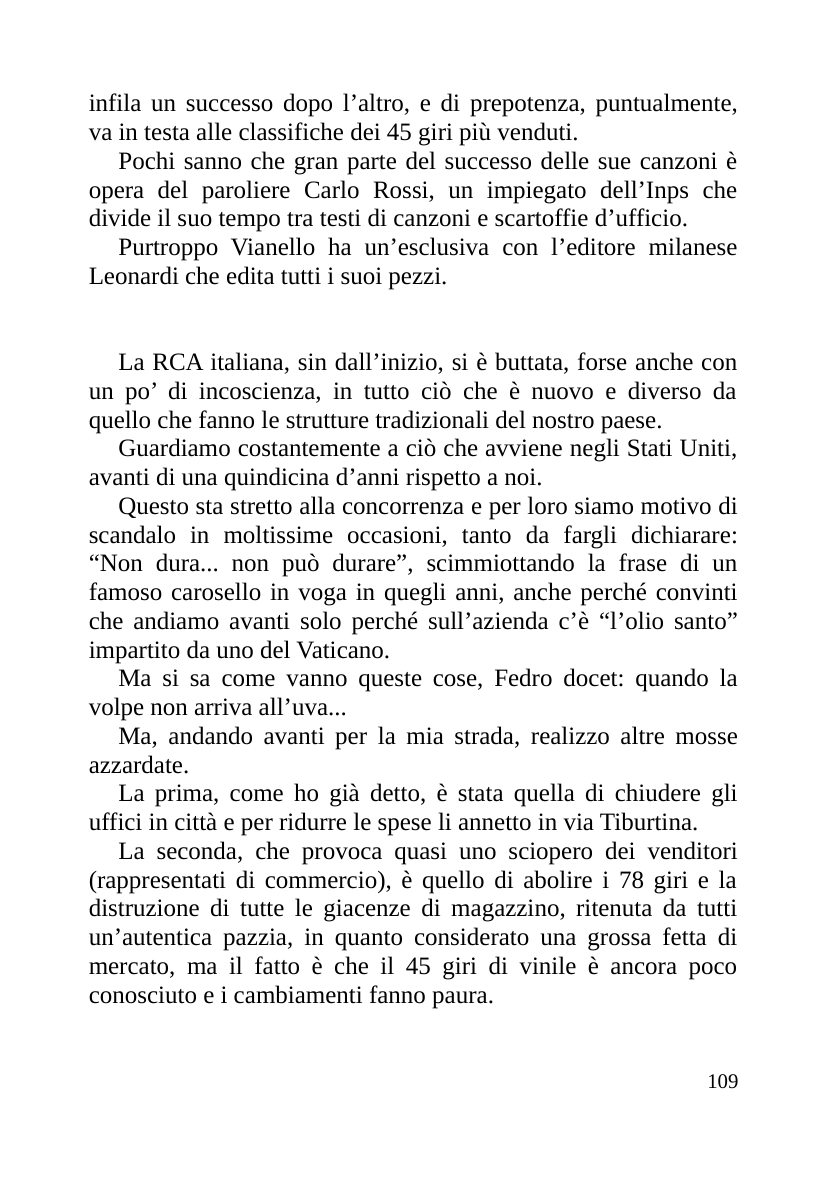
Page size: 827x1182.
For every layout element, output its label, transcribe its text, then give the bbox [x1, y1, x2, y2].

text La prima, come ho già detto, è stata quella di chiudere gli uffici in città e per ridurre le spese li annetto in via Tiburtina. [88, 778, 738, 836]
text Purtroppo Vianello ha un’esclusiva con l’editore milanese Leonardi che edita tutti i suoi pezzi. [88, 232, 738, 290]
text Guardiamo costantemente a ciò che avviene negli Stati Uniti, avanti di una quindicina d’anni rispetto a noi. [88, 433, 738, 491]
text Ma si sa come vanno queste cose, Fedro docet: quando la volpe non arriva all’uva... [88, 663, 738, 721]
text infila un successo dopo l’altro, e di prepotenza, puntualmente, va in testa alle classifiche dei 45 giri più venduti. [88, 88, 738, 146]
text Ma, andando avanti per la mia strada, realizzo altre mosse azzardate. [88, 721, 738, 778]
text Pochi sanno che gran parte del successo delle sue canzoni è opera del paroliere Carlo Rossi, un impiegato dell’Inps che divide il suo tempo tra testi di canzoni e scartoffie d’ufficio. [88, 146, 738, 232]
text La seconda, che provoca quasi uno sciopero dei venditori (rappresentati di commercio), è quello di abolire i 78 giri e la distruzione di tutte le giacenze di magazzino, ritenuta da tutti un’autentica pazzia, in quanto considerato una grossa fetta di mercato, ma il fatto è che il 45 giri di vinile è ancora poco conosciuto e i cambiamenti fanno paura. [88, 836, 738, 1008]
text La RCA italiana, sin dall’inizio, si è buttata, forse anche con un po’ di incoscienza, in tutto ciò che è nuovo e diverso da quello che fanno le strutture tradizionali del nostro paese. [88, 347, 738, 433]
text Questo sta stretto alla concorrenza e per loro siamo motivo di scandalo in moltissime occasioni, tanto da fargli dichiarare: “Non dura... non può durare”, scimmiottando la frase di un famoso carosello in voga in quegli anni, anche perché convinti che andiamo avanti solo perché sull’azienda c’è “l’olio santo” impartito da uno del Vaticano. [88, 491, 738, 663]
